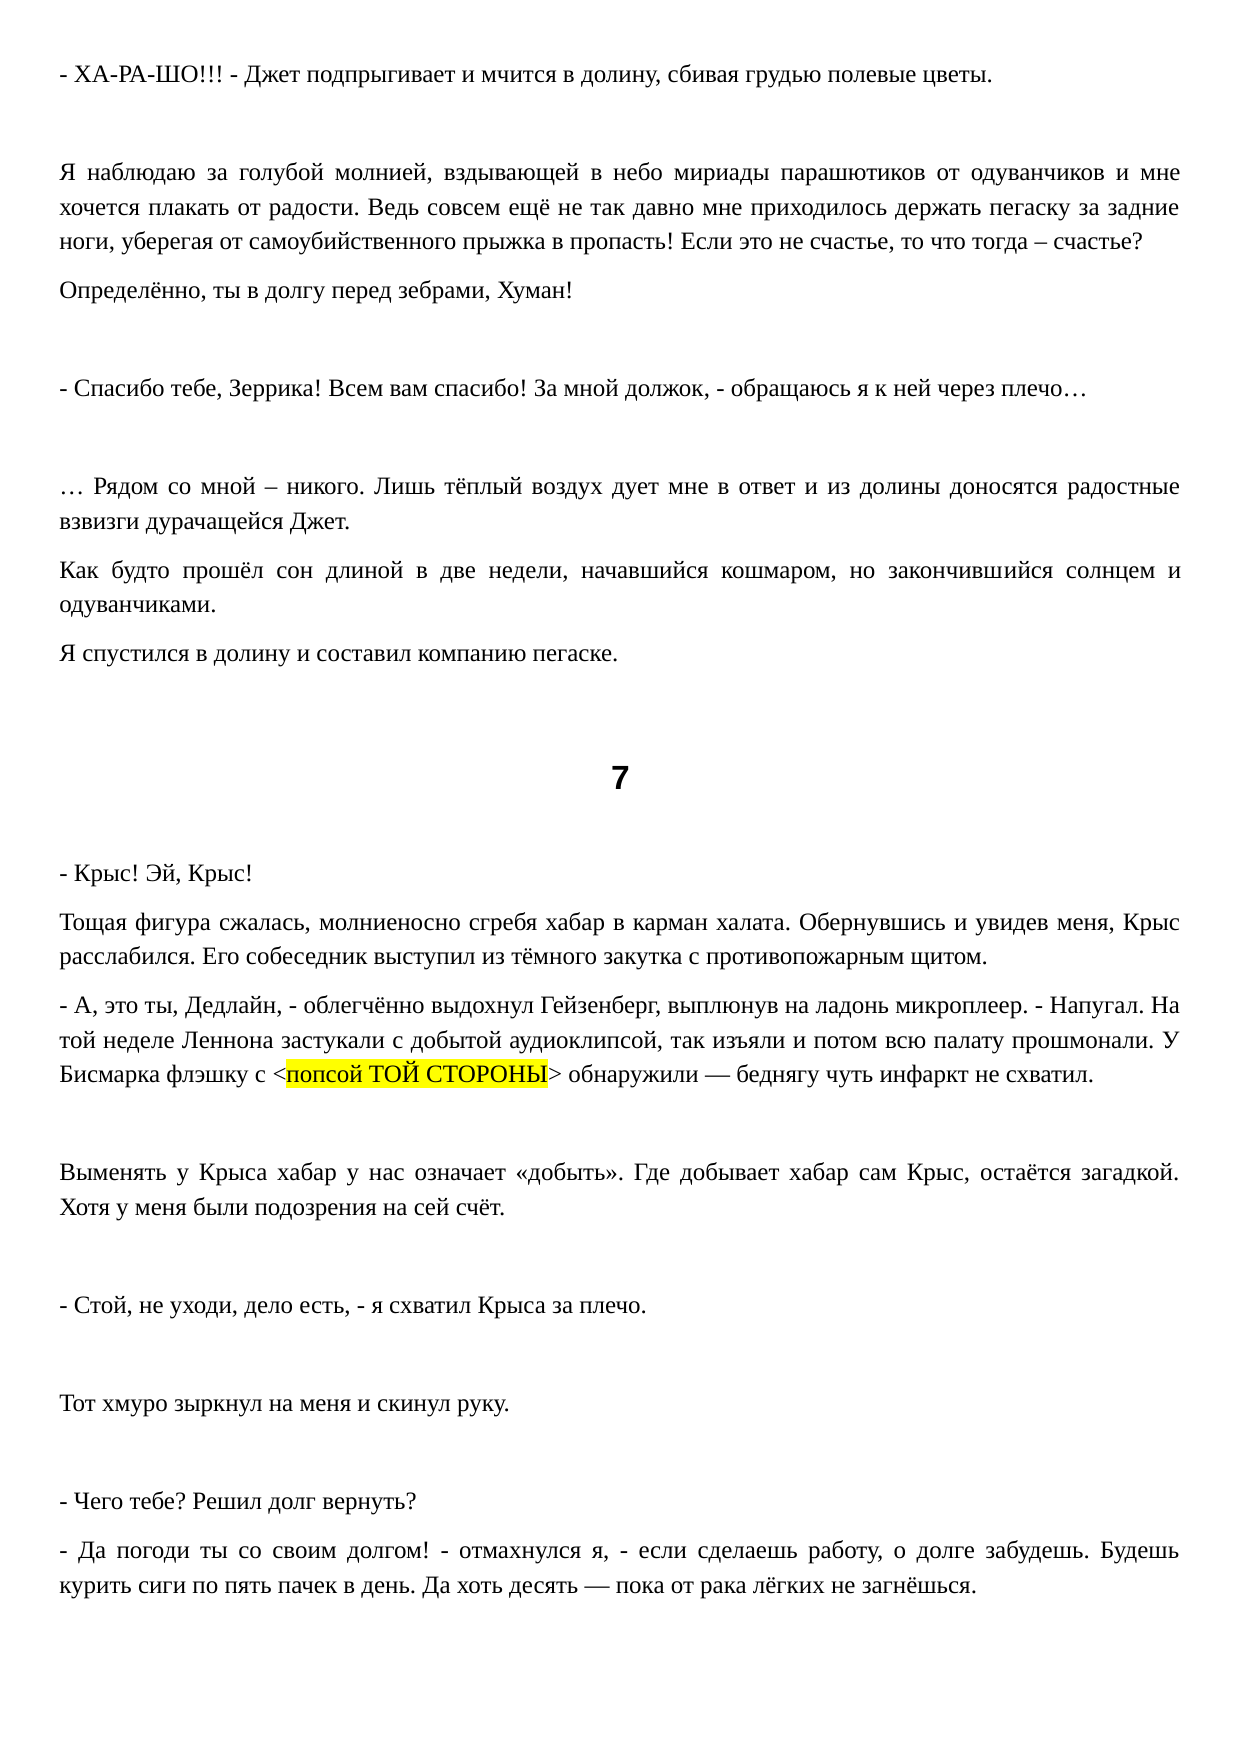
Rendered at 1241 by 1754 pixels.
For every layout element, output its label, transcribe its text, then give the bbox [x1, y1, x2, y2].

text - Крыс! Эй, Крыс! [59, 858, 1181, 886]
text - Чего тебе? Решил долг вернуть? [59, 1486, 1181, 1515]
text - Да погоди ты со своим долгом! - отмахнулся я, - если сделаешь работу, о долге забудешь. Будешь курить сиги по пять пачек в день. Да хоть десять — пока от рака лёгких не загнёшься. [59, 1535, 1181, 1598]
text Определённо, ты в долгу перед зебрами, Хуман! [59, 275, 1181, 304]
text - ХА-РА-ШО!!! - Джет подпрыгивает и мчится в долину, сбивая грудью полевые цветы. [59, 59, 1181, 88]
text Как будто прошёл сон длиной в две недели, начавшийся кошмаром, но закончившийся солнцем и одуванчиками. [59, 555, 1181, 618]
text … Рядом со мной – никого. Лишь тёплый воздух дует мне в ответ и из долины доносятся радостные взвизги дурачащейся Джет. [59, 471, 1181, 535]
text - Стой, не уходи, дело есть, - я схватил Крыса за плечо. [59, 1290, 1181, 1319]
text Тот хмуро зыркнул на меня и скинул руку. [59, 1388, 1181, 1417]
text - А, это ты, Дедлайн, - облегчённо выдохнул Гейзенберг, выплюнув на ладонь микроплеер. - Напугал. На той неделе Леннона застукали с добытой аудиоклипсой, так изъяли и потом всю палату прошмонали. У Бисмарка флэшку с <попсой ТОЙ СТОРОНЫ> обнаружили — беднягу чуть инфаркт не схватил. [59, 990, 1181, 1088]
text Тощая фигура сжалась, молниеносно сгребя хабар в карман халата. Обернувшись и увидев меня, Крыс расслабился. Его собеседник выступил из тёмного закутка с противопожарным щитом. [59, 907, 1181, 970]
text Я наблюдаю за голубой молнией, вздывающей в небо мириады парашютиков от одуванчиков и мне хочется плакать от радости. Ведь совсем ещё не так давно мне приходилось держать пегаску за задние ноги, уберегая от самоубийственного прыжка в пропасть! Если это не счастье, то что тогда – счастье? [59, 157, 1181, 255]
text Выменять у Крыса хабар у нас означает «добыть». Где добывает хабар сам Крыс, остаётся загадкой. Хотя у меня были подозрения на сей счёт. [59, 1157, 1181, 1221]
text Я спустился в долину и составил компанию пегаске. [59, 638, 1181, 667]
subtitle 7 [59, 757, 1181, 796]
text - Спасибо тебе, Зеррика! Всем вам спасибо! За мной должок, - обращаюсь я к ней через плечо… [59, 373, 1181, 402]
